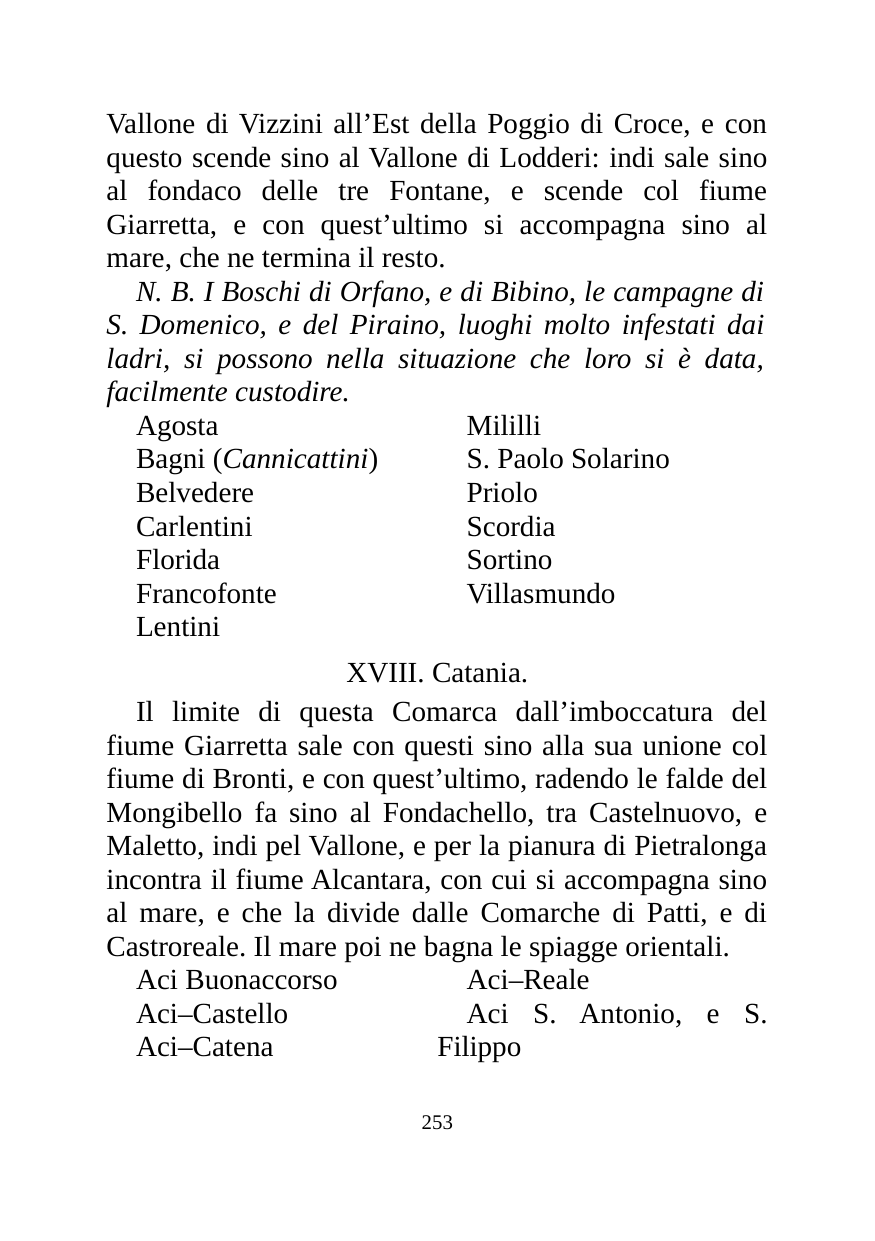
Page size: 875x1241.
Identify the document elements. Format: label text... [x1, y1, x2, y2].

text Villasmundo [437, 576, 768, 609]
text Aci Buonaccorso [106, 962, 437, 996]
text Aci S. Antonio, e S. Filippo [437, 996, 768, 1063]
text N. B. I Boschi di Orfano, e di Bibino, le campagne di S. Domenico, e del Piraino, luoghi molto infestati dai ladri, si possono nella situazione che loro si è data, facilmente custodire. [106, 274, 768, 408]
text Mililli [437, 408, 768, 442]
text Il limite di questa Comarca dall’imboccatura del fiume Giarretta sale con questi sino alla sua unione col fiume di Bronti, e con quest’ultimo, radendo le falde del Mongibello fa sino al Fondachello, tra Castelnuovo, e Maletto, indi pel Vallone, e per la pianura di Pietralonga incontra il fiume Alcantara, con cui si accompagna sino al mare, e che la divide dalle Comarche di Patti, e di Castroreale. Il mare poi ne bagna le spiagge orientali. [106, 694, 768, 962]
text Aci–Reale [437, 962, 768, 996]
text Carlentini [106, 509, 437, 542]
text Agosta [106, 408, 437, 442]
text Aci–Castello [106, 996, 437, 1029]
text Aci–Catena [106, 1029, 437, 1063]
subtitle XVIII. Catania. [106, 655, 768, 688]
text Lentini [106, 609, 437, 643]
text Sortino [437, 542, 768, 576]
text Belvedere [106, 475, 437, 509]
text Priolo [437, 475, 768, 509]
text Francofonte [106, 576, 437, 609]
text Florida [106, 542, 437, 576]
text Scordia [437, 509, 768, 542]
text S. Paolo Solarino [437, 442, 768, 475]
text Bagni (Cannicattini) [106, 442, 437, 475]
text Vallone di Vizzini all’Est della Poggio di Croce, e con questo scende sino al Vallone di Lodderi: indi sale sino al fondaco delle tre Fontane, e scende col fiume Giarretta, e con quest’ultimo si accompagna sino al mare, che ne termina il resto. [106, 106, 768, 274]
